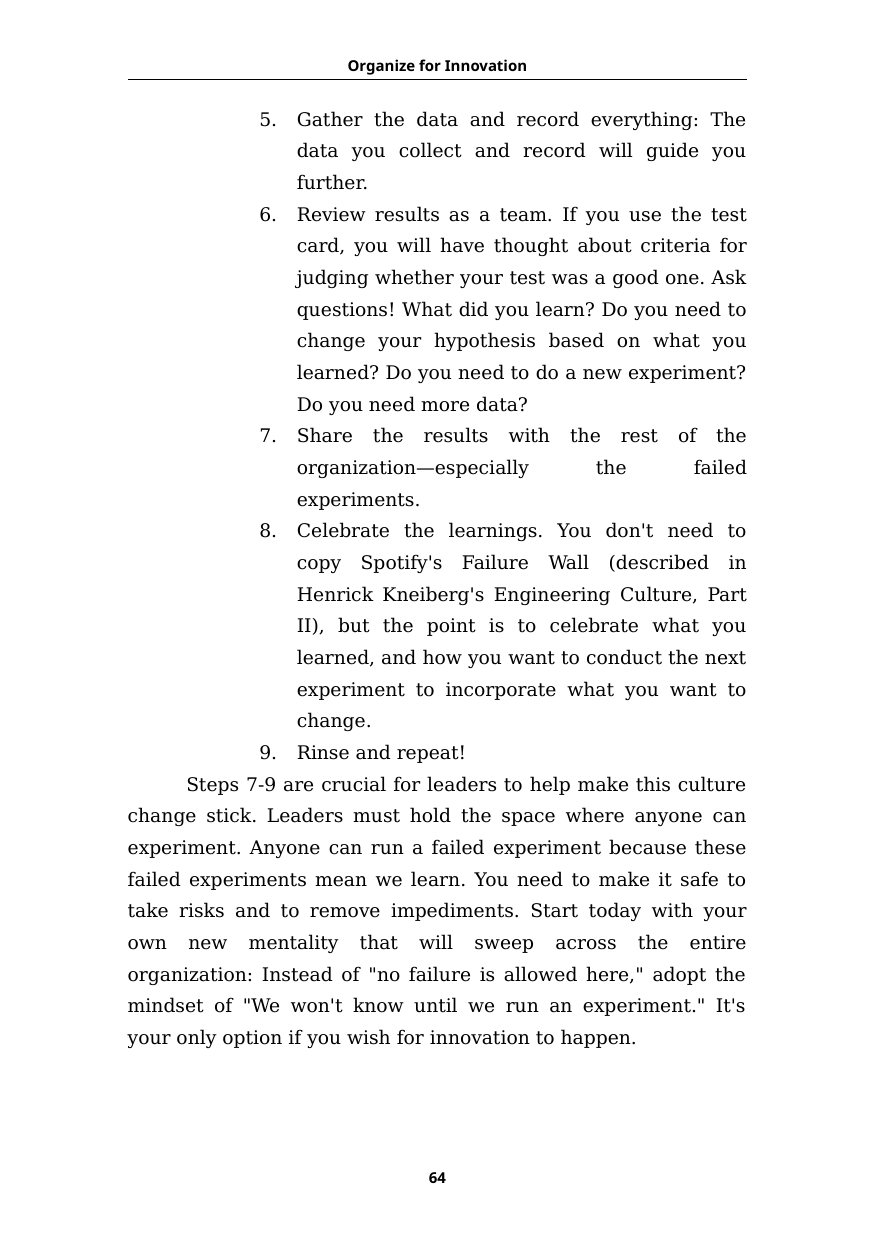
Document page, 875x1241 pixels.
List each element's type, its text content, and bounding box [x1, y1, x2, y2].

list Gather the data and record everything: The data you collect and record will guide you further. [259, 109, 747, 194]
list Celebrate the learnings. You don't need to copy Spotify's Failure Wall (described in Henrick Kneiberg's Engineering Culture, Part II), but the point is to celebrate what you learned, and how you want to conduct the next experiment to incorporate what you want to change. [259, 520, 747, 732]
list Rinse and repeat! [259, 742, 747, 764]
list Share the results with the rest of the organization—especially the failed experiments. [259, 425, 747, 511]
text Steps 7-9 are crucial for leaders to help make this culture change stick. Leaders must hold the space where anyone can experiment. Anyone can run a failed experiment because these failed experiments mean we learn. You need to make it safe to take risks and to remove impediments. Start today with your own new mentality that will sweep across the entire organization: Instead of "no failure is allowed here," adopt the mindset of "We won't know until we run an experiment." It's your only option if you wish for innovation to happen. [127, 774, 747, 1049]
list Review results as a team. If you use the test card, you will have thought about criteria for judging whether your test was a good one. Ask questions! What did you learn? Do you need to change your hypothesis based on what you learned? Do you need to do a new experiment? Do you need more data? [259, 204, 747, 416]
